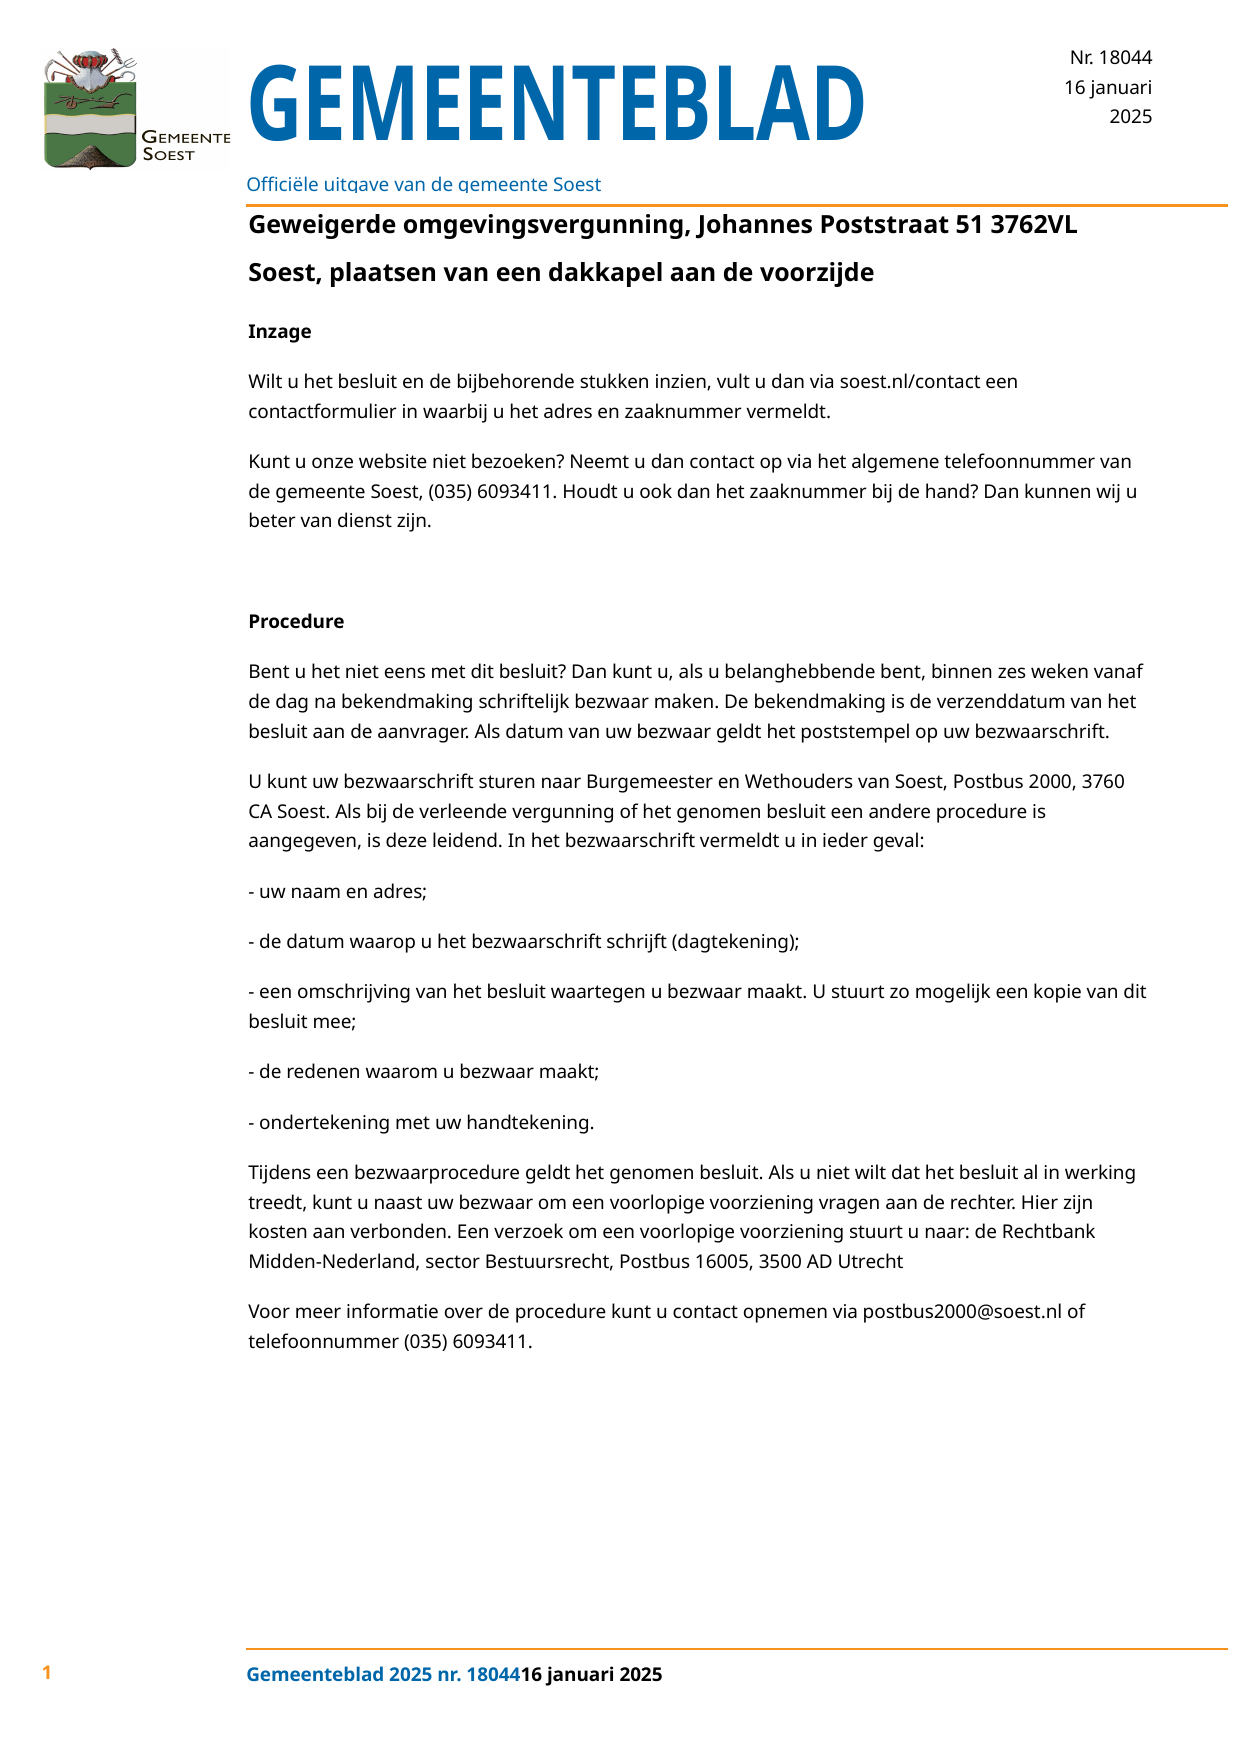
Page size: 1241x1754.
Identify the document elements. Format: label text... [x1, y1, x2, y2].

text - uw naam en adres; [248, 878, 1152, 904]
text - de datum waarop u het bezwaarschrift schrijft (dagtekening); [248, 928, 1152, 954]
text Inzage [248, 318, 1152, 344]
text Tijdens een bezwaarprocedure geldt het genomen besluit. Als u niet wilt dat het besluit al in werking treedt, kunt u naast uw bezwaar om een voorlopige voorziening vragen aan de rechter. Hier zijn kosten aan verbonden. Een verzoek om een voorlopige voorziening stuurt u naar: de Rechtbank Midden-Nederland, sector Bestuursrecht, Postbus 16005, 3500 AD Utrecht [248, 1159, 1152, 1274]
text Geweigerde omgevingsvergunning, Johannes Poststraat 51 3762VL Soest, plaatsen van een dakkapel aan de voorzijde [248, 207, 1152, 288]
text Procedure [248, 608, 1152, 634]
text Wilt u het besluit en de bijbehorende stukken inzien, vult u dan via soest.nl/contact een contactformulier in waarbij u het adres en zaaknummer vermeldt. [248, 368, 1152, 424]
text - een omschrijving van het besluit waartegen u bezwaar maakt. U stuurt zo mogelijk een kopie van dit besluit mee; [248, 979, 1152, 1034]
text Voor meer informatie over de procedure kunt u contact opnemen via postbus2000@soest.nl of telefoonnummer (035) 6093411. [248, 1299, 1152, 1354]
text Bent u het niet eens met dit besluit? Dan kunt u, als u belanghebbende bent, binnen zes weken vanaf de dag na bekendmaking schriftelijk bezwaar maken. De bekendmaking is de verzenddatum van het besluit aan de aanvrager. Als datum van uw bezwaar geldt het poststempel op uw bezwaarschrift. [248, 659, 1152, 744]
text Kunt u onze website niet bezoeken? Neemt u dan contact op via het algemene telefoonnummer van de gemeente Soest, (035) 6093411. Houdt u ook dan het zaaknummer bij de hand? Dan kunnen wij u beter van dienst zijn. [248, 448, 1152, 533]
text - ondertekening met uw handtekening. [248, 1109, 1152, 1135]
text - de redenen waarom u bezwaar maakt; [248, 1059, 1152, 1084]
picture [41, 47, 231, 172]
text U kunt uw bezwaarschrift sturen naar Burgemeester en Wethouders van Soest, Postbus 2000, 3760 CA Soest. Als bij de verleende vergunning of het genomen besluit een andere procedure is aangegeven, is deze leidend. In het bezwaarschrift vermeldt u in ieder geval: [248, 768, 1152, 853]
